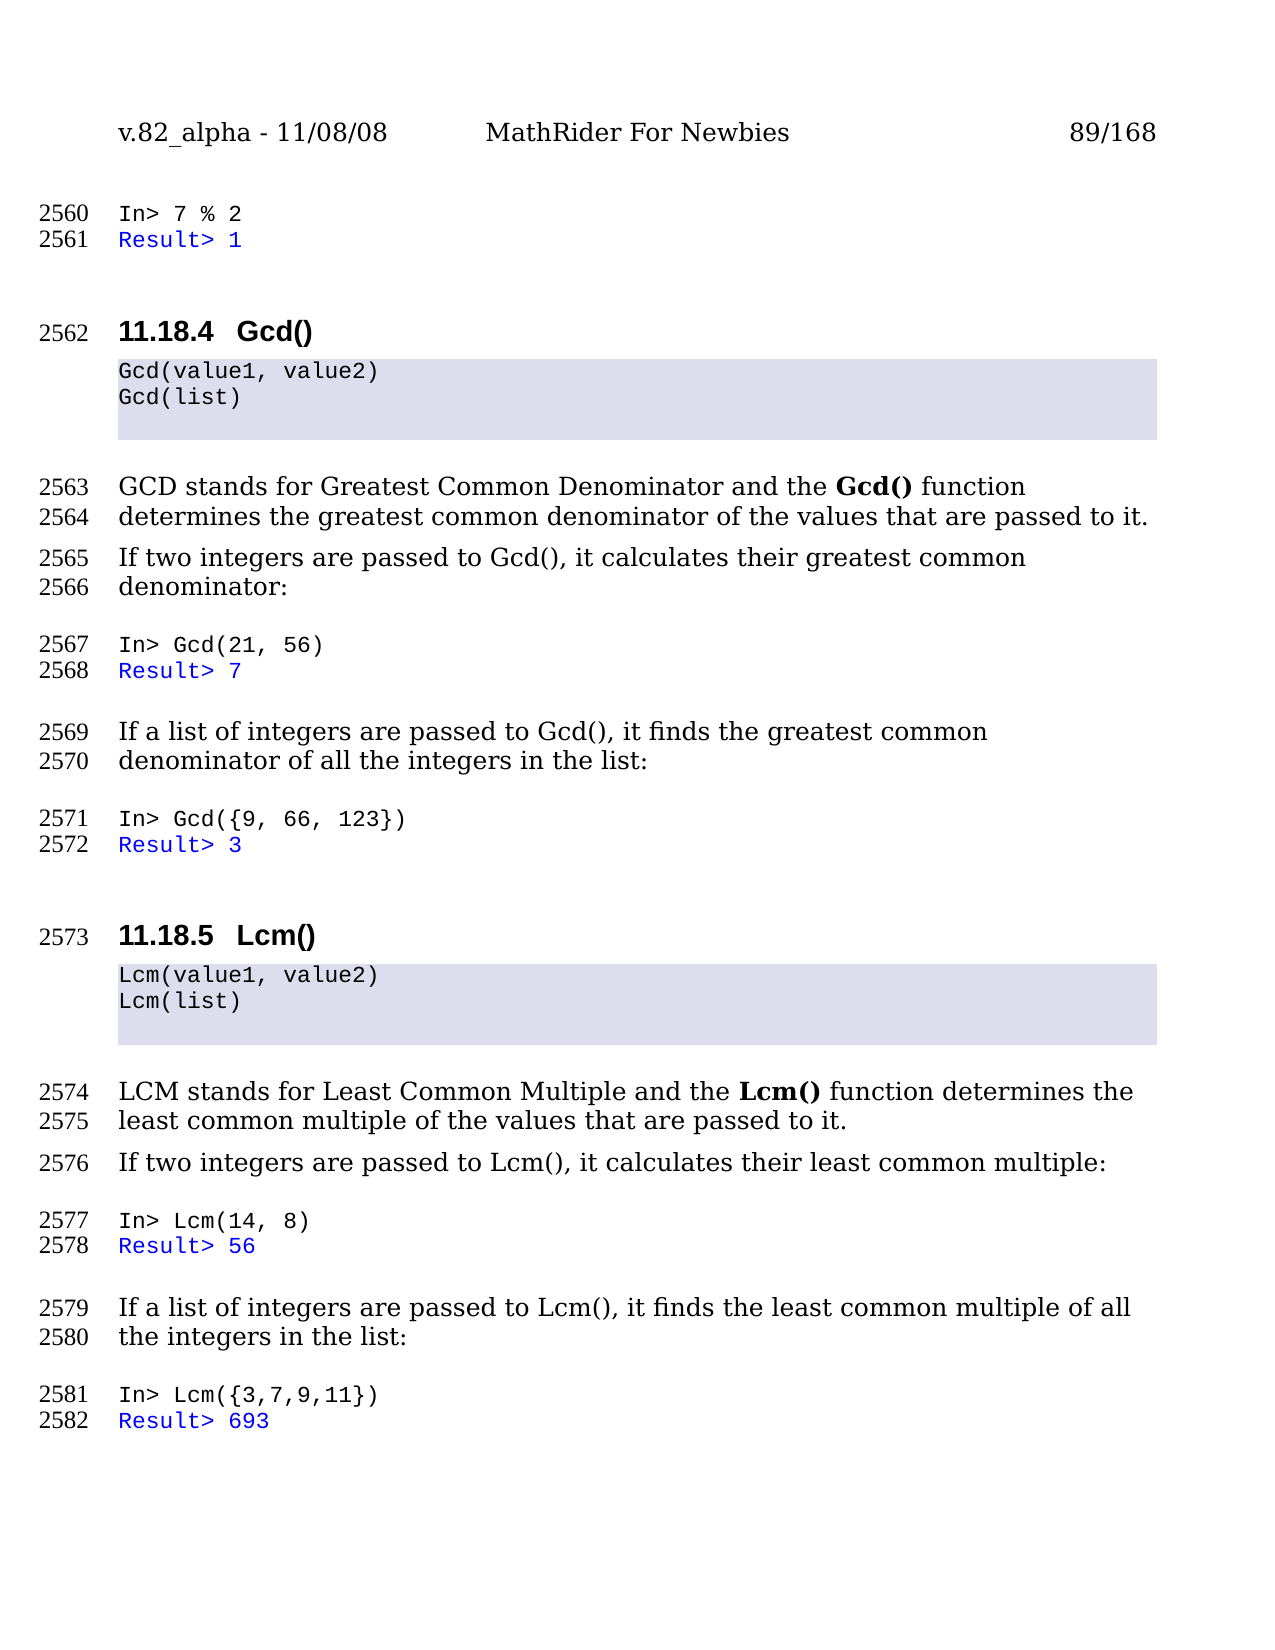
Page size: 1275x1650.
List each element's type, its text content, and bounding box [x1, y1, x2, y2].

text Result> 1 [118, 229, 1157, 254]
text Result> 3 [118, 833, 1157, 859]
text In> Lcm(14, 8) [118, 1209, 1157, 1235]
text If a list of integers are passed to Gcd(), it finds the greatest common denominator of all the integers in the list: [118, 717, 1157, 776]
table_header Lcm(value1, value2) Lcm(list) [118, 964, 1157, 1045]
subtitle Lcm() [118, 918, 1157, 952]
text In> Gcd({9, 66, 123}) [118, 807, 1157, 833]
table_header Gcd(value1, value2) Gcd(list) [118, 359, 1157, 440]
text If two integers are passed to Gcd(), it calculates their greatest common denominator: [118, 543, 1157, 601]
text In> 7 % 2 [118, 203, 1157, 229]
text GCD stands for Greatest Common Denominator and the Gcd() function determines the greatest common denominator of the values that are passed to it. [118, 472, 1157, 531]
text In> Lcm({3,7,9,11}) [118, 1383, 1157, 1409]
text Result> 693 [118, 1409, 1157, 1435]
text If a list of integers are passed to Lcm(), it finds the least common multiple of all the integers in the list: [118, 1293, 1157, 1351]
text In> Gcd(21, 56) [118, 633, 1157, 659]
subtitle Gcd() [118, 313, 1157, 347]
text LCM stands for Least Common Multiple and the Lcm() function determines the least common multiple of the values that are passed to it. [118, 1077, 1157, 1136]
text If two integers are passed to Lcm(), it calculates their least common multiple: [118, 1148, 1157, 1177]
text Result> 56 [118, 1235, 1157, 1261]
text Result> 7 [118, 659, 1157, 685]
